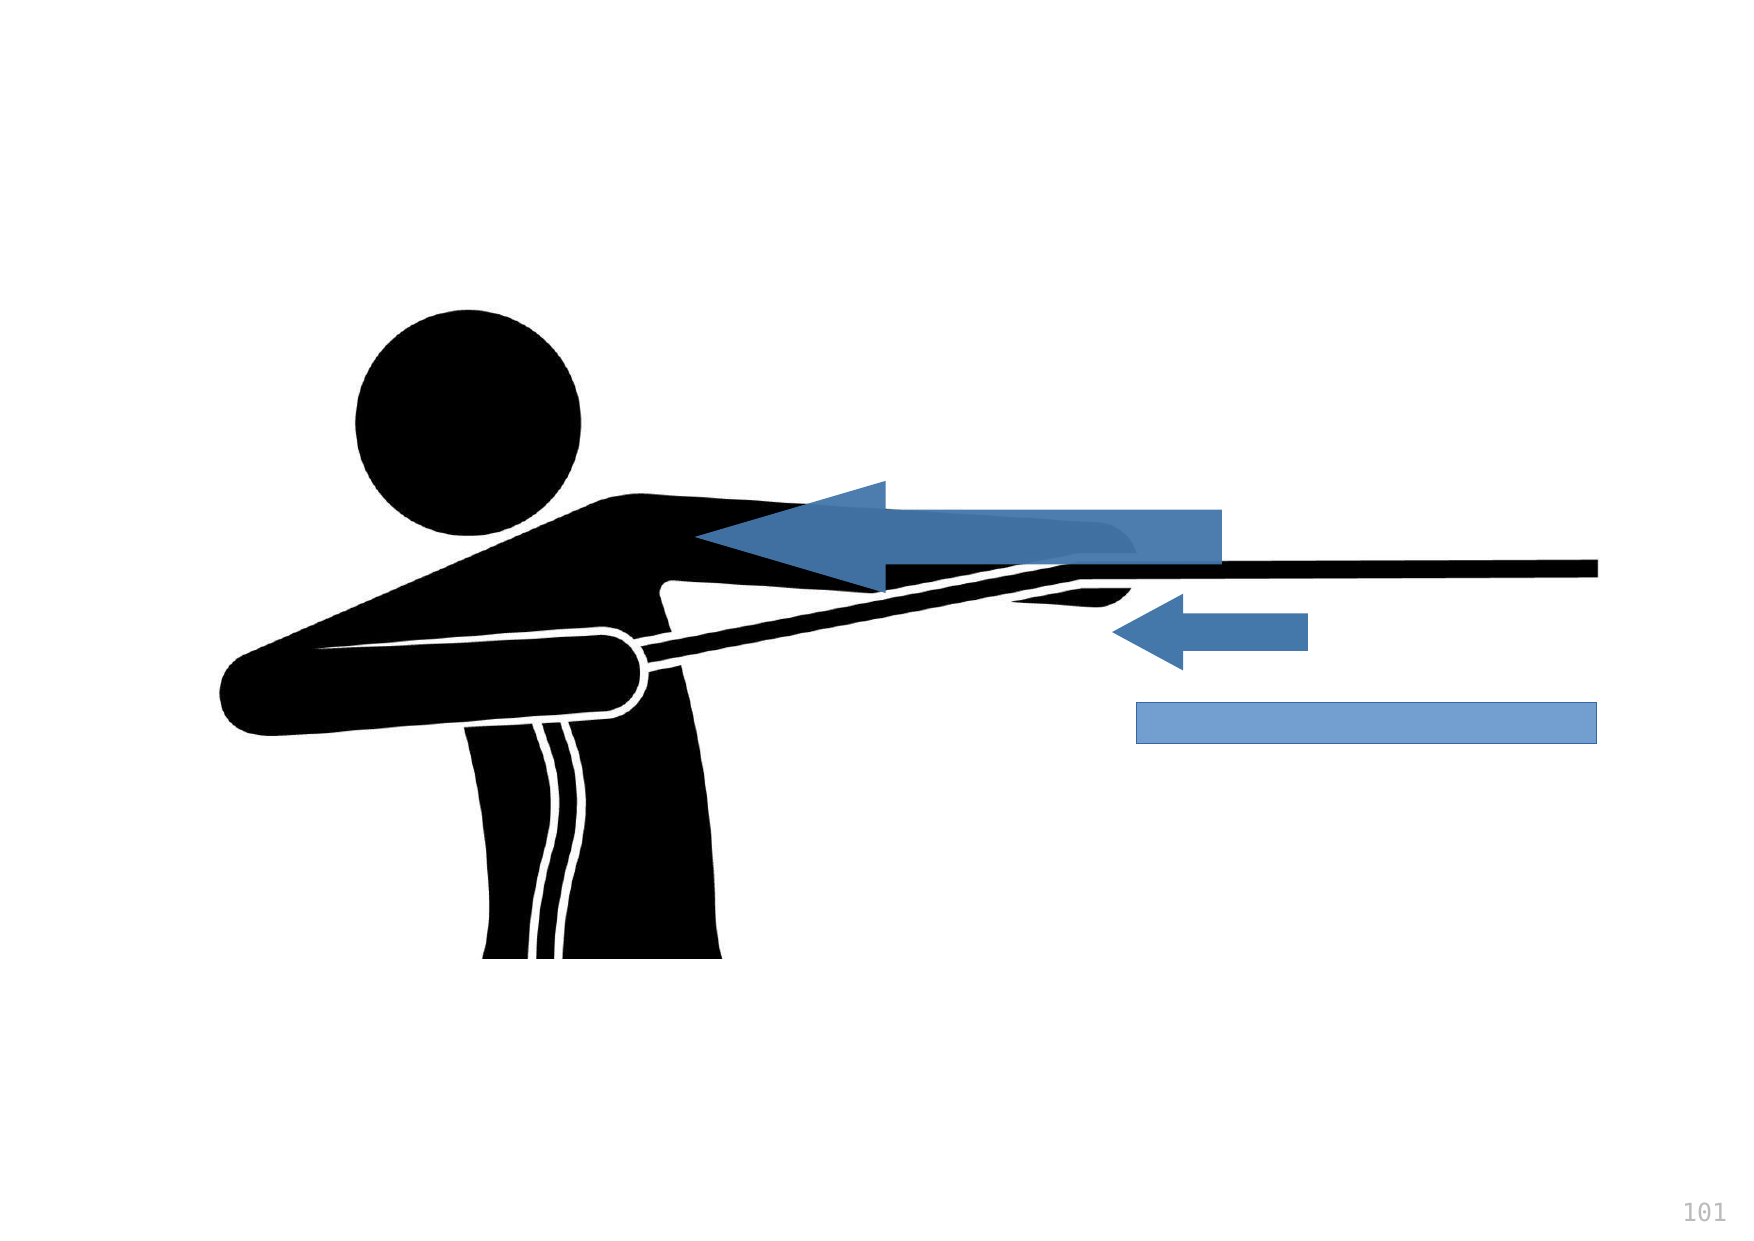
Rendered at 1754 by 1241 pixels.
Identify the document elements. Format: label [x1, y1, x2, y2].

text_box [1136, 702, 1597, 744]
text_box [1112, 593, 1308, 671]
picture [207, 299, 1606, 960]
text_box [694, 480, 1222, 594]
